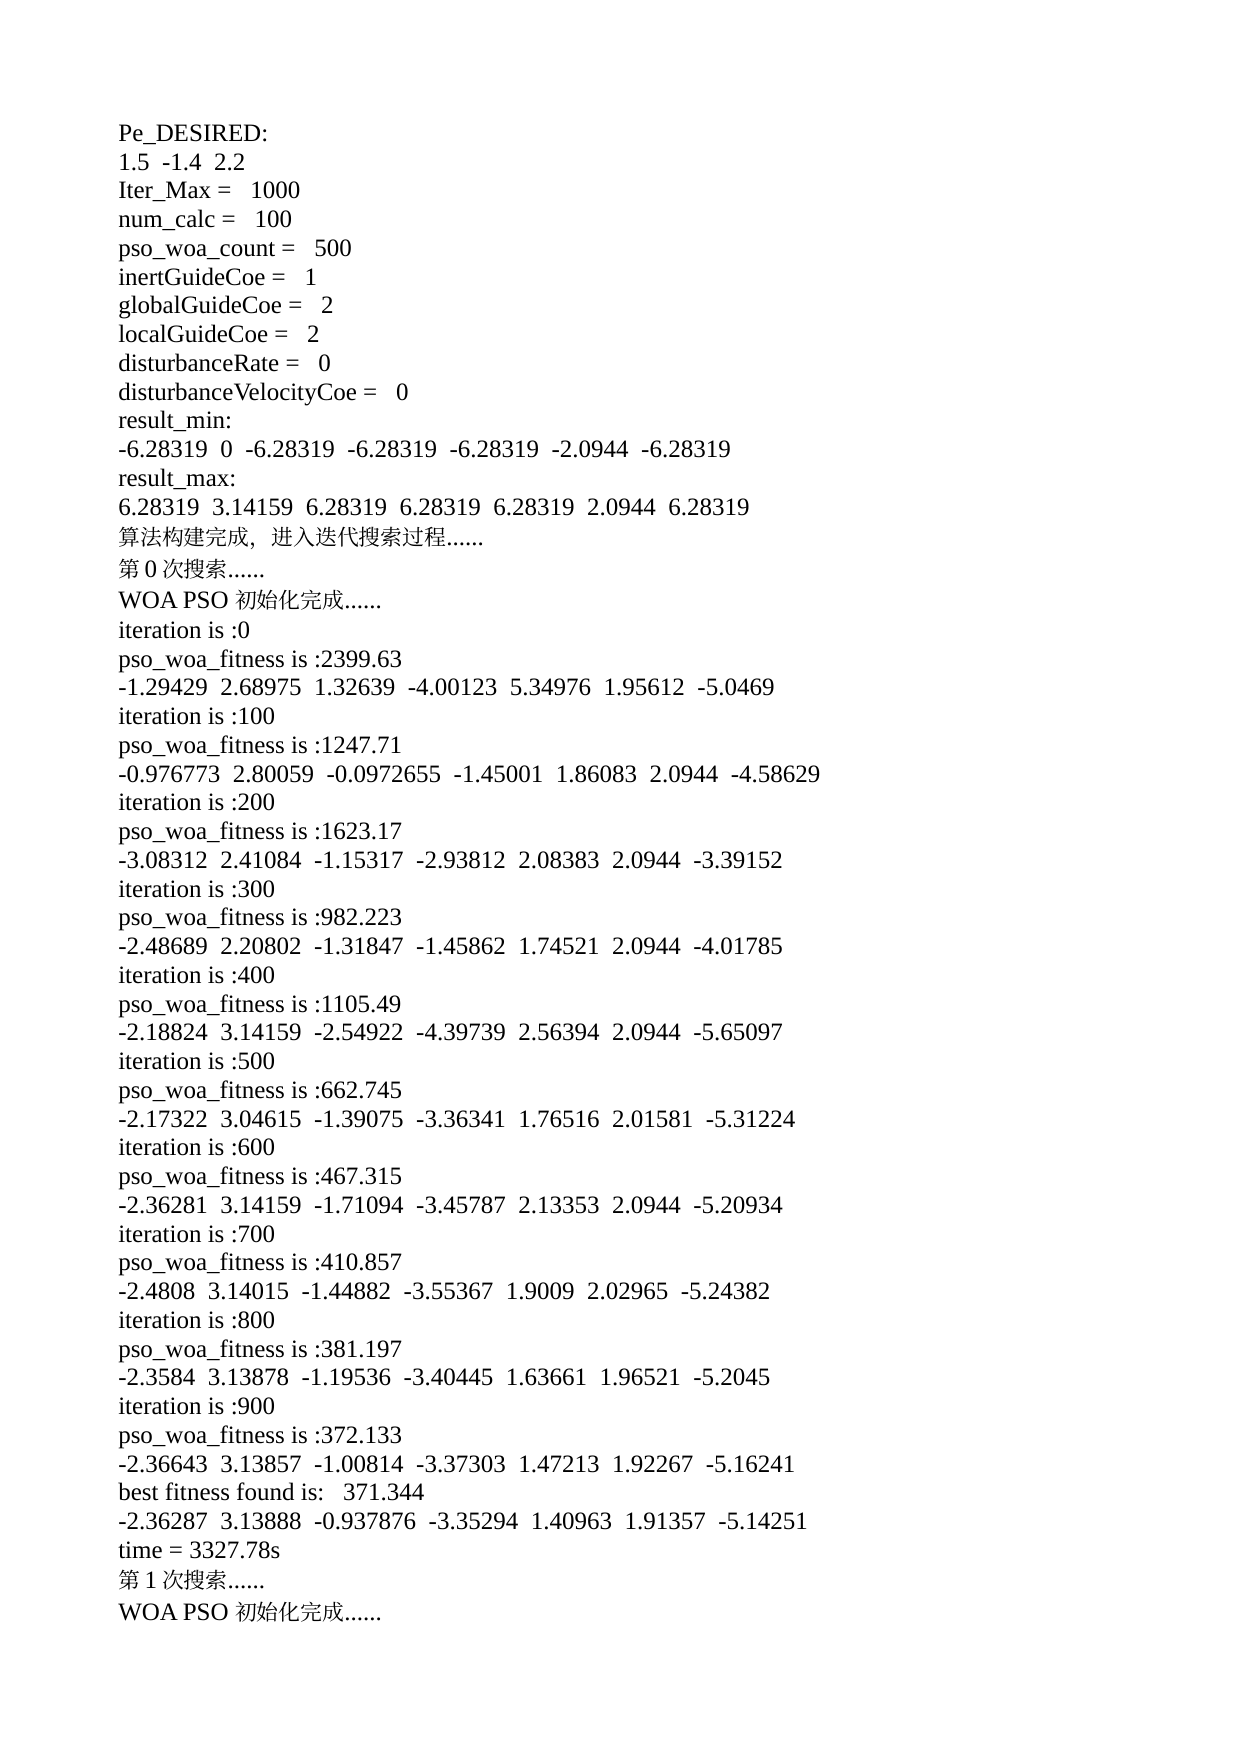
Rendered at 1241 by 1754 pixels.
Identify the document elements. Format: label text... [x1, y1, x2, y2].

text -2.48689 2.20802 -1.31847 -1.45862 1.74521 2.0944 -4.01785 [118, 931, 1122, 960]
text Iter_Max = 1000 [118, 176, 1122, 204]
text iteration is :100 [118, 701, 1122, 730]
text iteration is :600 [118, 1132, 1122, 1161]
text -6.28319 0 -6.28319 -6.28319 -6.28319 -2.0944 -6.28319 [118, 434, 1122, 463]
text disturbanceRate = 0 [118, 348, 1122, 377]
text pso_woa_fitness is :1247.71 [118, 730, 1122, 759]
text result_min: [118, 406, 1122, 434]
text pso_woa_fitness is :410.857 [118, 1247, 1122, 1276]
text iteration is :500 [118, 1046, 1122, 1075]
text iteration is :900 [118, 1391, 1122, 1420]
text pso_woa_fitness is :1623.17 [118, 816, 1122, 845]
text best fitness found is: 371.344 [118, 1477, 1122, 1506]
text pso_woa_fitness is :372.133 [118, 1420, 1122, 1449]
text iteration is :800 [118, 1305, 1122, 1334]
text Pe_DESIRED: [118, 118, 1122, 147]
text disturbanceVelocityCoe = 0 [118, 377, 1122, 406]
text globalGuideCoe = 2 [118, 291, 1122, 319]
text -3.08312 2.41084 -1.15317 -2.93812 2.08383 2.0944 -3.39152 [118, 845, 1122, 874]
text WOA PSO 初始化完成...... [118, 583, 1122, 615]
text 1.5 -1.4 2.2 [118, 147, 1122, 176]
text 第1次搜索...... [118, 1564, 1122, 1595]
text pso_woa_fitness is :2399.63 [118, 644, 1122, 672]
text -0.976773 2.80059 -0.0972655 -1.45001 1.86083 2.0944 -4.58629 [118, 759, 1122, 787]
text -2.4808 3.14015 -1.44882 -3.55367 1.9009 2.02965 -5.24382 [118, 1276, 1122, 1305]
text -2.36281 3.14159 -1.71094 -3.45787 2.13353 2.0944 -5.20934 [118, 1190, 1122, 1219]
text -2.18824 3.14159 -2.54922 -4.39739 2.56394 2.0944 -5.65097 [118, 1017, 1122, 1046]
text time = 3327.78s [118, 1535, 1122, 1564]
text iteration is :700 [118, 1219, 1122, 1247]
text pso_woa_fitness is :467.315 [118, 1161, 1122, 1190]
text 算法构建完成，进入迭代搜索过程...... [118, 521, 1122, 552]
text result_max: [118, 463, 1122, 492]
text pso_woa_fitness is :381.197 [118, 1334, 1122, 1362]
text 第0次搜索...... [118, 552, 1122, 583]
text iteration is :200 [118, 787, 1122, 816]
text iteration is :400 [118, 960, 1122, 989]
text -2.36643 3.13857 -1.00814 -3.37303 1.47213 1.92267 -5.16241 [118, 1449, 1122, 1477]
text pso_woa_fitness is :982.223 [118, 902, 1122, 931]
text -2.36287 3.13888 -0.937876 -3.35294 1.40963 1.91357 -5.14251 [118, 1506, 1122, 1535]
text iteration is :300 [118, 874, 1122, 902]
text 6.28319 3.14159 6.28319 6.28319 6.28319 2.0944 6.28319 [118, 492, 1122, 521]
text inertGuideCoe = 1 [118, 262, 1122, 291]
text -1.29429 2.68975 1.32639 -4.00123 5.34976 1.95612 -5.0469 [118, 672, 1122, 701]
text pso_woa_fitness is :662.745 [118, 1075, 1122, 1104]
text WOA PSO 初始化完成...... [118, 1595, 1122, 1627]
text pso_woa_fitness is :1105.49 [118, 989, 1122, 1017]
text num_calc = 100 [118, 204, 1122, 233]
text -2.17322 3.04615 -1.39075 -3.36341 1.76516 2.01581 -5.31224 [118, 1104, 1122, 1132]
text pso_woa_count = 500 [118, 233, 1122, 262]
text -2.3584 3.13878 -1.19536 -3.40445 1.63661 1.96521 -5.2045 [118, 1362, 1122, 1391]
text localGuideCoe = 2 [118, 319, 1122, 348]
text iteration is :0 [118, 615, 1122, 644]
